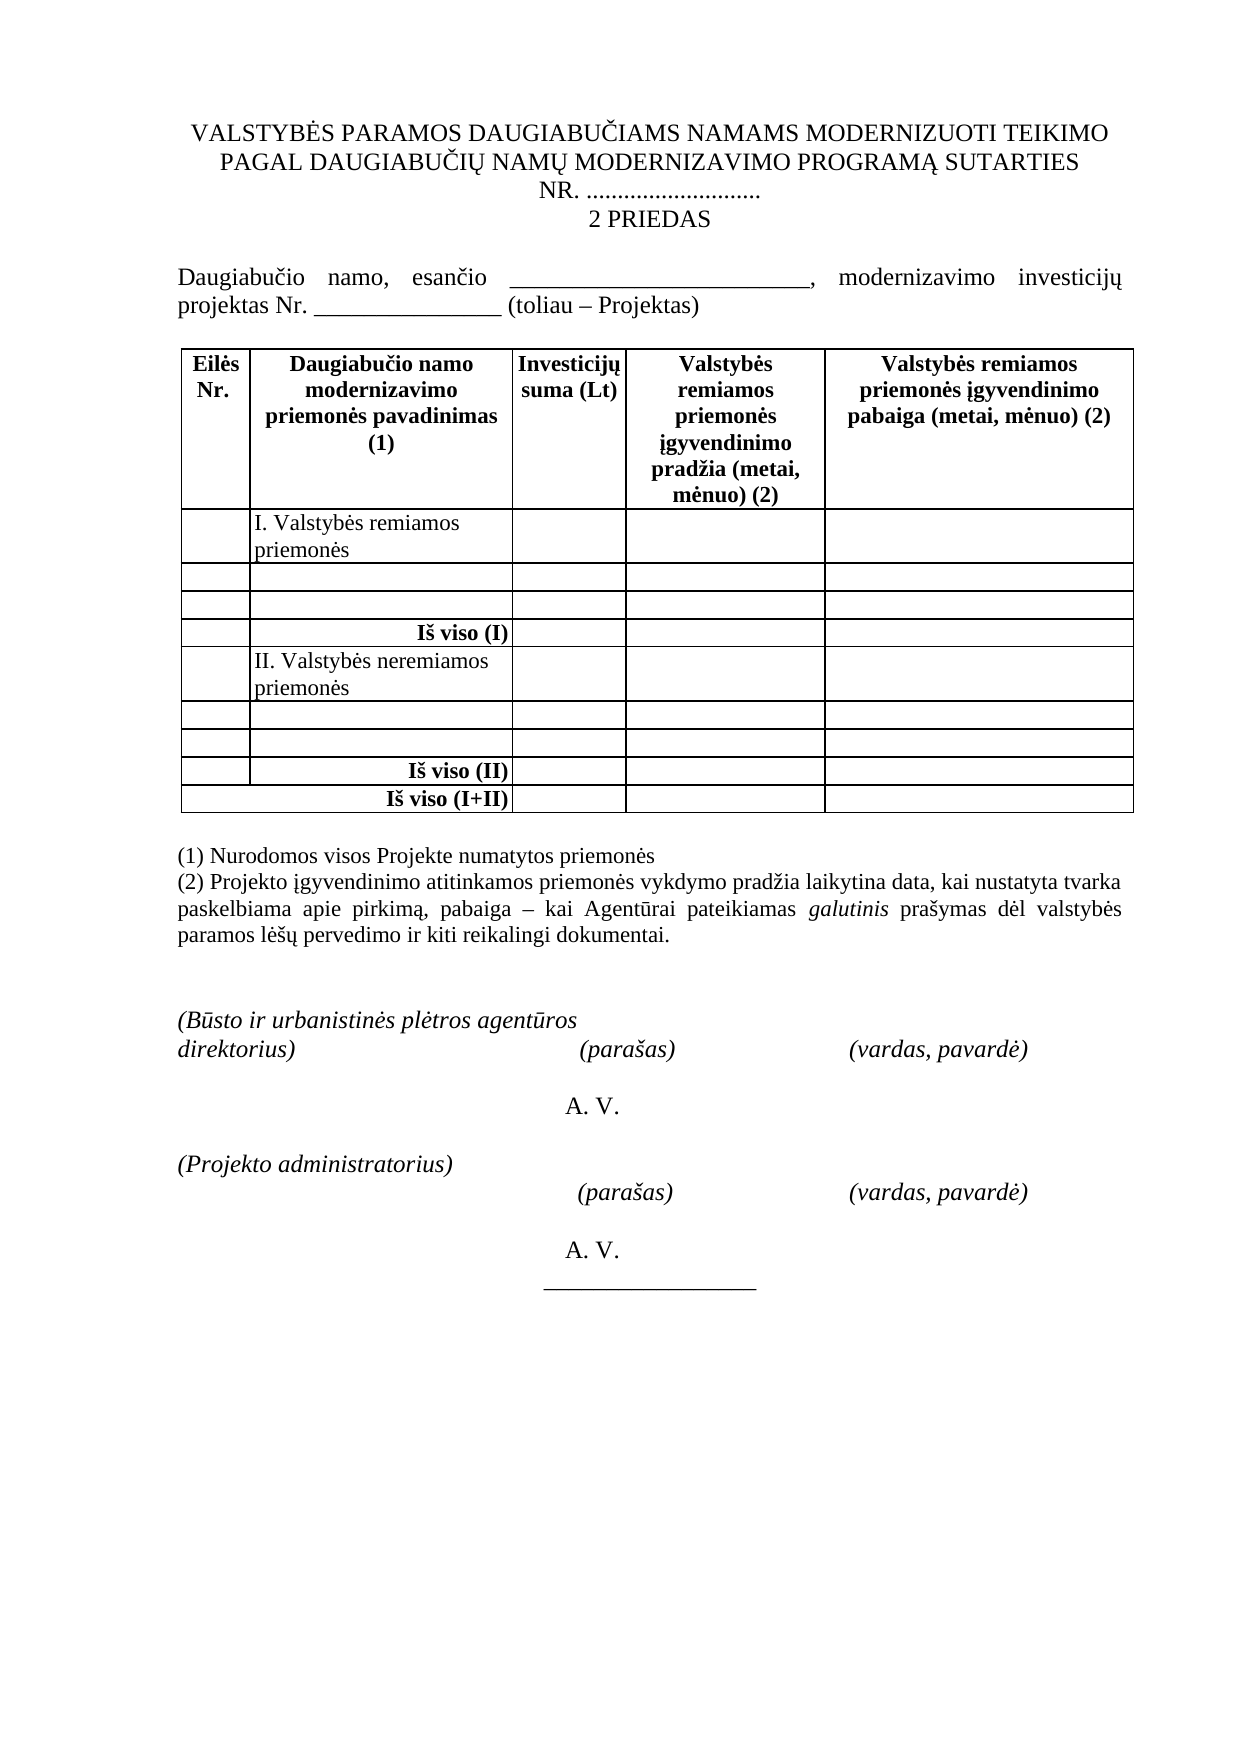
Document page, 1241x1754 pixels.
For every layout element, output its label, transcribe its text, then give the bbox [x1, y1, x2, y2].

table_cell Iš viso (I+II) [182, 786, 512, 812]
table_cell [513, 564, 625, 590]
table_cell [513, 702, 625, 728]
table_cell [826, 647, 1133, 700]
table_header Valstybės remiamos priemonės įgyvendinimo pradžia (metai, mėnuo) (2) [627, 350, 824, 508]
table_header Valstybės remiamos priemonės įgyvendinimo pabaiga (metai, mėnuo) (2) [826, 350, 1133, 508]
table_cell Iš viso (I) [251, 620, 512, 646]
table_cell [182, 510, 249, 562]
text A. V. [565, 1235, 1122, 1264]
table_cell [251, 730, 512, 756]
table_cell [826, 730, 1133, 756]
text direktorius) (parašas) (vardas, pavardė) [177, 1034, 1122, 1062]
table_cell [182, 564, 249, 590]
text (2) Projekto įgyvendinimo atitinkamos priemonės vykdymo pradžia laikytina data, kai nustatyta tvarka paskelbiama apie pirkimą, pabaiga – kai Agentūrai pateikiamas galutinis prašymas dėl valstybės paramos lėšų pervedimo ir kiti reikalingi dokumentai. [177, 868, 1122, 947]
table_cell [251, 702, 512, 728]
table_header Daugiabučio namo modernizavimo priemonės pavadinimas (1) [251, 350, 512, 508]
text 2 PRIEDAS [177, 204, 1122, 233]
table_cell [627, 592, 824, 618]
table_cell [251, 564, 512, 590]
table_cell [251, 592, 512, 618]
table_cell [627, 564, 824, 590]
table_header Investicijų suma (Lt) [513, 350, 625, 508]
table_cell [513, 510, 625, 562]
table_cell [182, 730, 249, 756]
table_cell [513, 786, 625, 812]
table_cell [826, 510, 1133, 562]
table_cell [826, 564, 1133, 590]
table_cell II. Valstybės neremiamos priemonės [251, 647, 512, 700]
table_cell [627, 730, 824, 756]
text _________________ [177, 1264, 1122, 1292]
table_cell [627, 786, 824, 812]
text (Būsto ir urbanistinės plėtros agentūros [177, 1005, 1122, 1034]
table_cell [826, 592, 1133, 618]
text Daugiabučio namo, esančio ________________________, modernizavimo investicijų projektas Nr. _______________ (toliau – Projektas) [177, 262, 1122, 319]
table_cell I. Valstybės remiamos priemonės [251, 510, 512, 562]
table_header Eilės Nr. [182, 350, 249, 508]
text (Projekto administratorius) [177, 1149, 1122, 1177]
table_cell Iš viso (II) [251, 758, 512, 784]
table_cell [627, 702, 824, 728]
table_cell [513, 620, 625, 646]
table_cell [627, 758, 824, 784]
text VALSTYBĖS PARAMOS DAUGIABUČIAMS NAMAMS MODERNIZUOTI TEIKIMO PAGAL DAUGIABUČIŲ NAMŲ MODERNIZAVIMO PROGRAMĄ SUTARTIES [177, 118, 1122, 176]
text A. V. [565, 1091, 1122, 1120]
text (1) Nurodomos visos Projekte numatytos priemonės [177, 842, 1122, 868]
table_cell [627, 647, 824, 700]
table_cell [182, 702, 249, 728]
table_cell [513, 592, 625, 618]
table_cell [627, 620, 824, 646]
table_cell [182, 647, 249, 700]
table_cell [627, 510, 824, 562]
table_cell [182, 620, 249, 646]
text (parašas) (vardas, pavardė) [577, 1177, 1122, 1206]
table_cell [826, 620, 1133, 646]
text NR. ............................ [177, 176, 1122, 204]
table_cell [513, 730, 625, 756]
table_cell [182, 758, 249, 784]
table_cell [826, 786, 1133, 812]
table_cell [513, 758, 625, 784]
table_cell [513, 647, 625, 700]
table_cell [826, 758, 1133, 784]
table_cell [182, 592, 249, 618]
table_cell [826, 702, 1133, 728]
